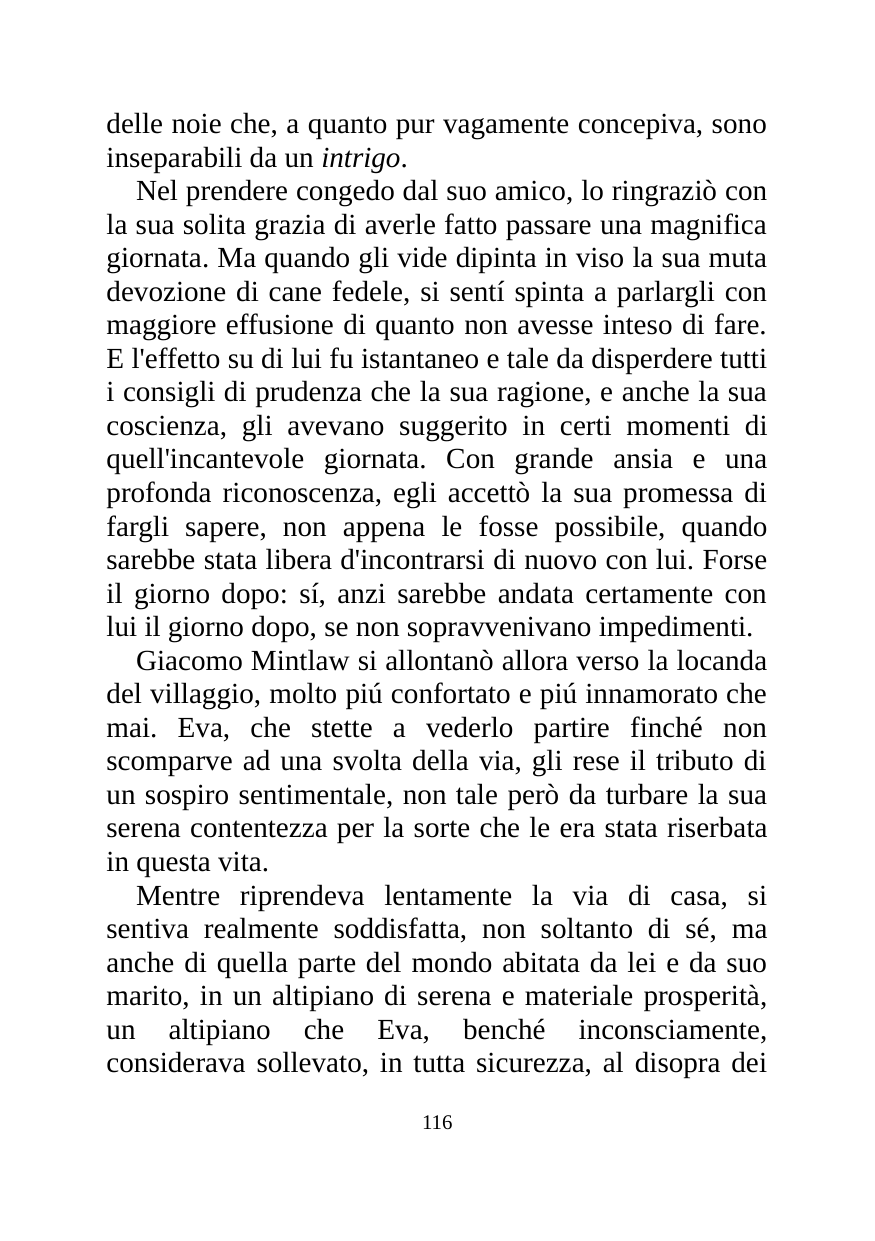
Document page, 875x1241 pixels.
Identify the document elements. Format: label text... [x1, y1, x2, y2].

text Mentre riprendeva lentamente la via di casa, si sentiva realmente soddisfatta, non soltanto di sé, ma anche di quella parte del mondo abitata da lei e da suo marito, in un altipiano di serena e materiale prosperità, un altipiano che Eva, benché inconsciamente, considerava sollevato, in tutta sicurezza, al disopra dei [106, 878, 768, 1079]
text Giacomo Mintlaw si allontanò allora verso la locanda del villaggio, molto piú confortato e piú innamorato che mai. Eva, che stette a vederlo partire finché non scomparve ad una svolta della via, gli rese il tributo di un sospiro sentimentale, non tale però da turbare la sua serena contentezza per la sorte che le era stata riserbata in questa vita. [106, 643, 768, 878]
text Nel prendere congedo dal suo amico, lo ringraziò con la sua solita grazia di averle fatto passare una magnifica giornata. Ma quando gli vide dipinta in viso la sua muta devozione di cane fedele, si sentí spinta a parlargli con maggiore effusione di quanto non avesse inteso di fare. E l'effetto su di lui fu istantaneo e tale da disperdere tutti i consigli di prudenza che la sua ragione, e anche la sua coscienza, gli avevano suggerito in certi momenti di quell'incantevole giornata. Con grande ansia e una profonda riconoscenza, egli accettò la sua promessa di fargli sapere, non appena le fosse possibile, quando sarebbe stata libera d'incontrarsi di nuovo con lui. Forse il giorno dopo: sí, anzi sarebbe andata certamente con lui il giorno dopo, se non sopravvenivano impedimenti. [106, 173, 768, 643]
text delle noie che, a quanto pur vagamente concepiva, sono inseparabili da un intrigo. [106, 106, 768, 173]
